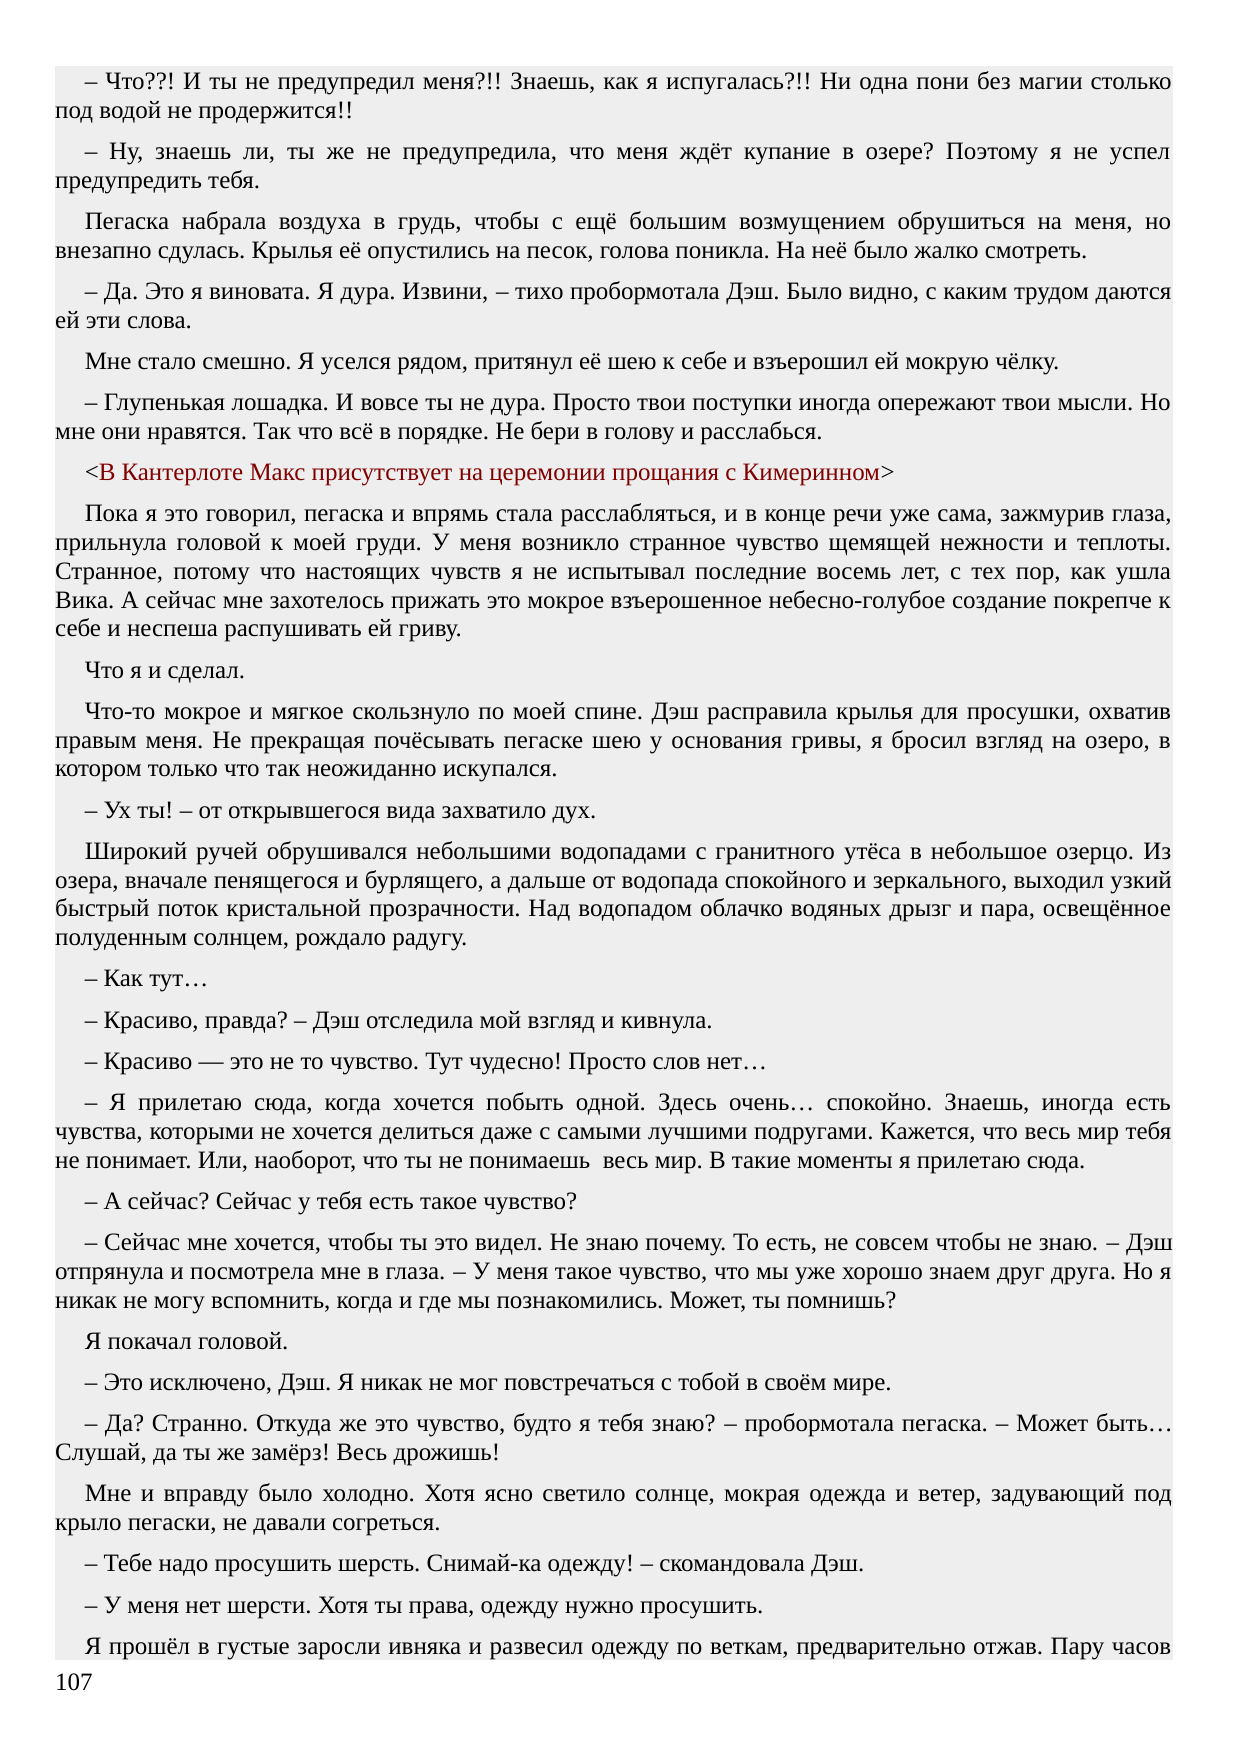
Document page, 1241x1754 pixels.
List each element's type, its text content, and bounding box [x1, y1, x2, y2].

text – Глупенькая лошадка. И вовсе ты не дура. Просто твои поступки иногда опережают твои мысли. Но мне они нравятся. Так что всё в порядке. Не бери в голову и расслабься. [55, 387, 1173, 445]
text – Красиво, правда? – Дэш отследила мой взгляд и кивнула. [55, 1005, 1173, 1033]
text – Что??! И ты не предупредил меня?!! Знаешь, как я испугалась?!! Ни одна пони без магии столько под водой не продержится!! [55, 66, 1173, 123]
text Широкий ручей обрушивался небольшими водопадами с гранитного утёса в небольшое озерцо. Из озера, вначале пенящегося и бурлящего, а дальше от водопада спокойного и зеркального, выходил узкий быстрый поток кристальной прозрачности. Над водопадом облачко водяных дрызг и пара, освещённое полуденным солнцем, рождало радугу. [55, 836, 1173, 951]
text Мне и вправду было холодно. Хотя ясно светило солнце, мокрая одежда и ветер, задувающий под крыло пегаски, не давали согреться. [55, 1478, 1173, 1536]
text – Это исключено, Дэш. Я никак не мог повстречаться с тобой в своём мире. [55, 1367, 1173, 1396]
text – Тебе надо просушить шерсть. Снимай-ка одежду! – скомандовала Дэш. [55, 1548, 1173, 1577]
text – Как тут… [55, 963, 1173, 992]
text – А сейчас? Сейчас у тебя есть такое чувство? [55, 1186, 1173, 1215]
text – Сейчас мне хочется, чтобы ты это видел. Не знаю почему. То есть, не совсем чтобы не знаю. – Дэш отпрянула и посмотрела мне в глаза. – У меня такое чувство, что мы уже хорошо знаем друг друга. Но я никак не могу вспомнить, когда и где мы познакомились. Может, ты помнишь? [55, 1227, 1173, 1313]
text – Красиво — это не то чувство. Тут чудесно! Просто слов нет… [55, 1046, 1173, 1075]
text – Ух ты! – от открывшегося вида захватило дух. [55, 795, 1173, 823]
text – У меня нет шерсти. Хотя ты права, одежду нужно просушить. [55, 1590, 1173, 1618]
text Что я и сделал. [55, 655, 1173, 683]
text – Я прилетаю сюда, когда хочется побыть одной. Здесь очень… спокойно. Знаешь, иногда есть чувства, которыми не хочется делиться даже с самыми лучшими подругами. Кажется, что весь мир тебя не понимает. Или, наоборот, что ты не понимаешь весь мир. В такие моменты я прилетаю сюда. [55, 1087, 1173, 1173]
text Пегаска набрала воздуха в грудь, чтобы с ещё большим возмущением обрушиться на меня, но внезапно сдулась. Крылья её опустились на песок, голова поникла. На неё было жалко смотреть. [55, 206, 1173, 263]
text Мне стало смешно. Я уселся рядом, притянул её шею к себе и взъерошил ей мокрую чёлку. [55, 346, 1173, 375]
text – Да? Странно. Откуда же это чувство, будто я тебя знаю? – пробормотала пегаска. – Может быть… Слушай, да ты же замёрз! Весь дрожишь! [55, 1408, 1173, 1466]
text <В Кантерлоте Макс присутствует на церемонии прощания с Кимеринном> [55, 457, 1173, 486]
text – Ну, знаешь ли, ты же не предупредила, что меня ждёт купание в озере? Поэтому я не успел предупредить тебя. [55, 136, 1173, 193]
text Пока я это говорил, пегаска и впрямь стала расслабляться, и в конце речи уже сама, зажмурив глаза, прильнула головой к моей груди. У меня возникло странное чувство щемящей нежности и теплоты. Странное, потому что настоящих чувств я не испытывал последние восемь лет, с тех пор, как ушла Вика. А сейчас мне захотелось прижать это мокрое взъерошенное небесно-голубое создание покрепче к себе и неспеша распушивать ей гриву. [55, 498, 1173, 642]
text Я покачал головой. [55, 1326, 1173, 1355]
text – Да. Это я виновата. Я дура. Извини, – тихо пробормотала Дэш. Было видно, с каким трудом даются ей эти слова. [55, 276, 1173, 333]
text Я прошёл в густые заросли ивняка и развесил одежду по веткам, предварительно отжав. Пару часов [55, 1631, 1173, 1660]
text Что-то мокрое и мягкое скользнуло по моей спине. Дэш расправила крылья для просушки, охватив правым меня. Не прекращая почёсывать пегаске шею у основания гривы, я бросил взгляд на озеро, в котором только что так неожиданно искупался. [55, 696, 1173, 782]
